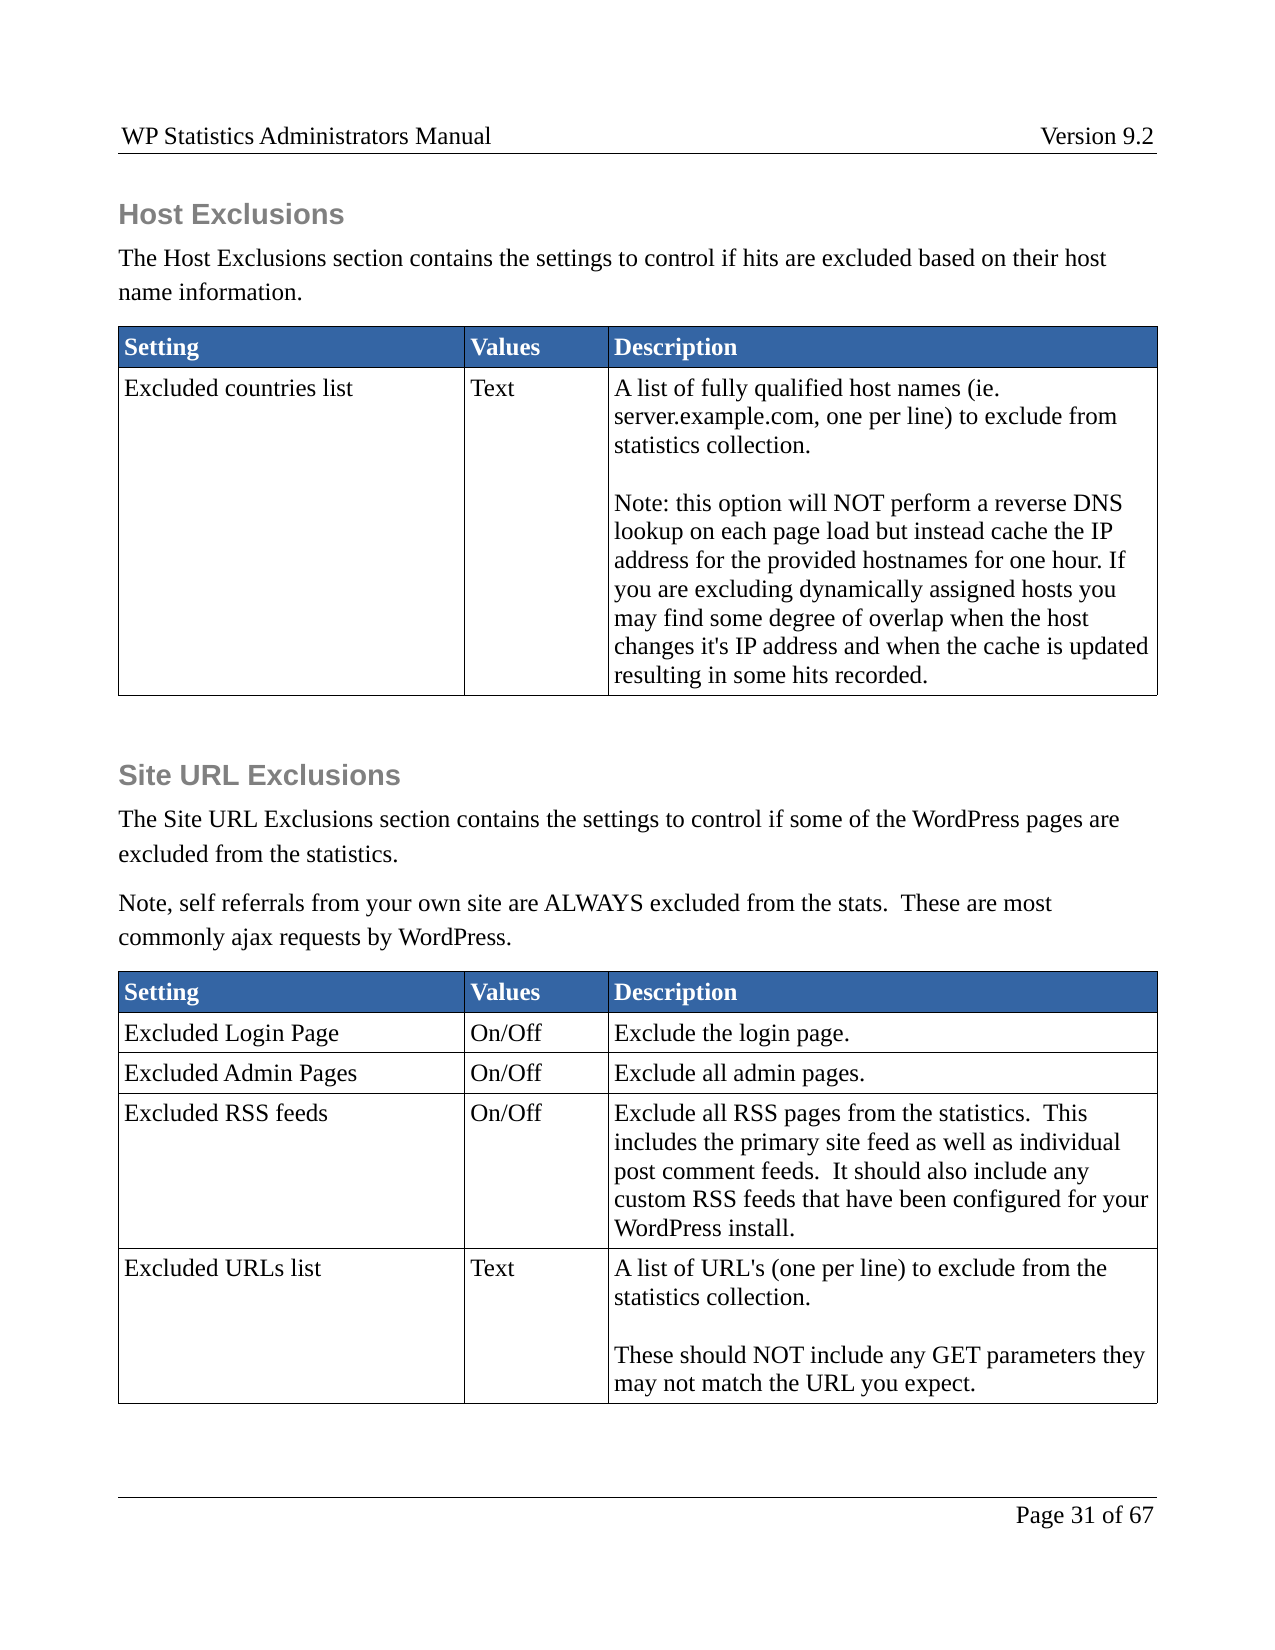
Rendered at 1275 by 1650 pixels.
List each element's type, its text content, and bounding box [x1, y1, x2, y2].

text The Host Exclusions section contains the settings to control if hits are excluded based on their host name information. [118, 243, 1157, 306]
table_cell Exclude the login page. [609, 1013, 1157, 1052]
table_cell Excluded countries list [119, 368, 464, 694]
table_header Setting [119, 327, 464, 367]
table_cell Exclude all RSS pages from the statistics. This includes the primary site feed as well as individual post comment feeds. It should also include any custom RSS feeds that have been configured for your WordPress install. [609, 1094, 1157, 1248]
table_cell Exclude all admin pages. [609, 1053, 1157, 1092]
table_cell Text [465, 368, 608, 694]
table_cell Excluded RSS feeds [119, 1094, 464, 1248]
text The Site URL Exclusions section contains the settings to control if some of the WordPress pages are excluded from the statistics. [118, 804, 1157, 868]
table_cell Excluded Admin Pages [119, 1053, 464, 1092]
table_cell A list of URL's (one per line) to exclude from the statistics collection. These should NOT include any GET parameters they may not match the URL you expect. [609, 1249, 1157, 1403]
text Note, self referrals from your own site are ALWAYS excluded from the stats. These are most commonly ajax requests by WordPress. [118, 888, 1157, 951]
subtitle Site URL Exclusions [118, 758, 1157, 792]
table_header Values [465, 327, 608, 367]
table_cell On/Off [465, 1094, 608, 1248]
table_cell On/Off [465, 1013, 608, 1052]
table_header Setting [119, 972, 464, 1012]
subtitle Host Exclusions [118, 197, 1157, 230]
table_cell On/Off [465, 1053, 608, 1092]
table_cell Excluded Login Page [119, 1013, 464, 1052]
table_header Values [465, 972, 608, 1012]
table_cell Excluded URLs list [119, 1249, 464, 1403]
table_header Description [609, 327, 1157, 367]
table_cell A list of fully qualified host names (ie. server.example.com, one per line) to exclude from statistics collection. Note: this option will NOT perform a reverse DNS lookup on each page load but instead cache the IP address for the provided hostnames for one hour. If you are excluding dynamically assigned hosts you may find some degree of overlap when the host changes it's IP address and when the cache is updated resulting in some hits recorded. [609, 368, 1157, 694]
table_header Description [609, 972, 1157, 1012]
table_cell Text [465, 1249, 608, 1403]
